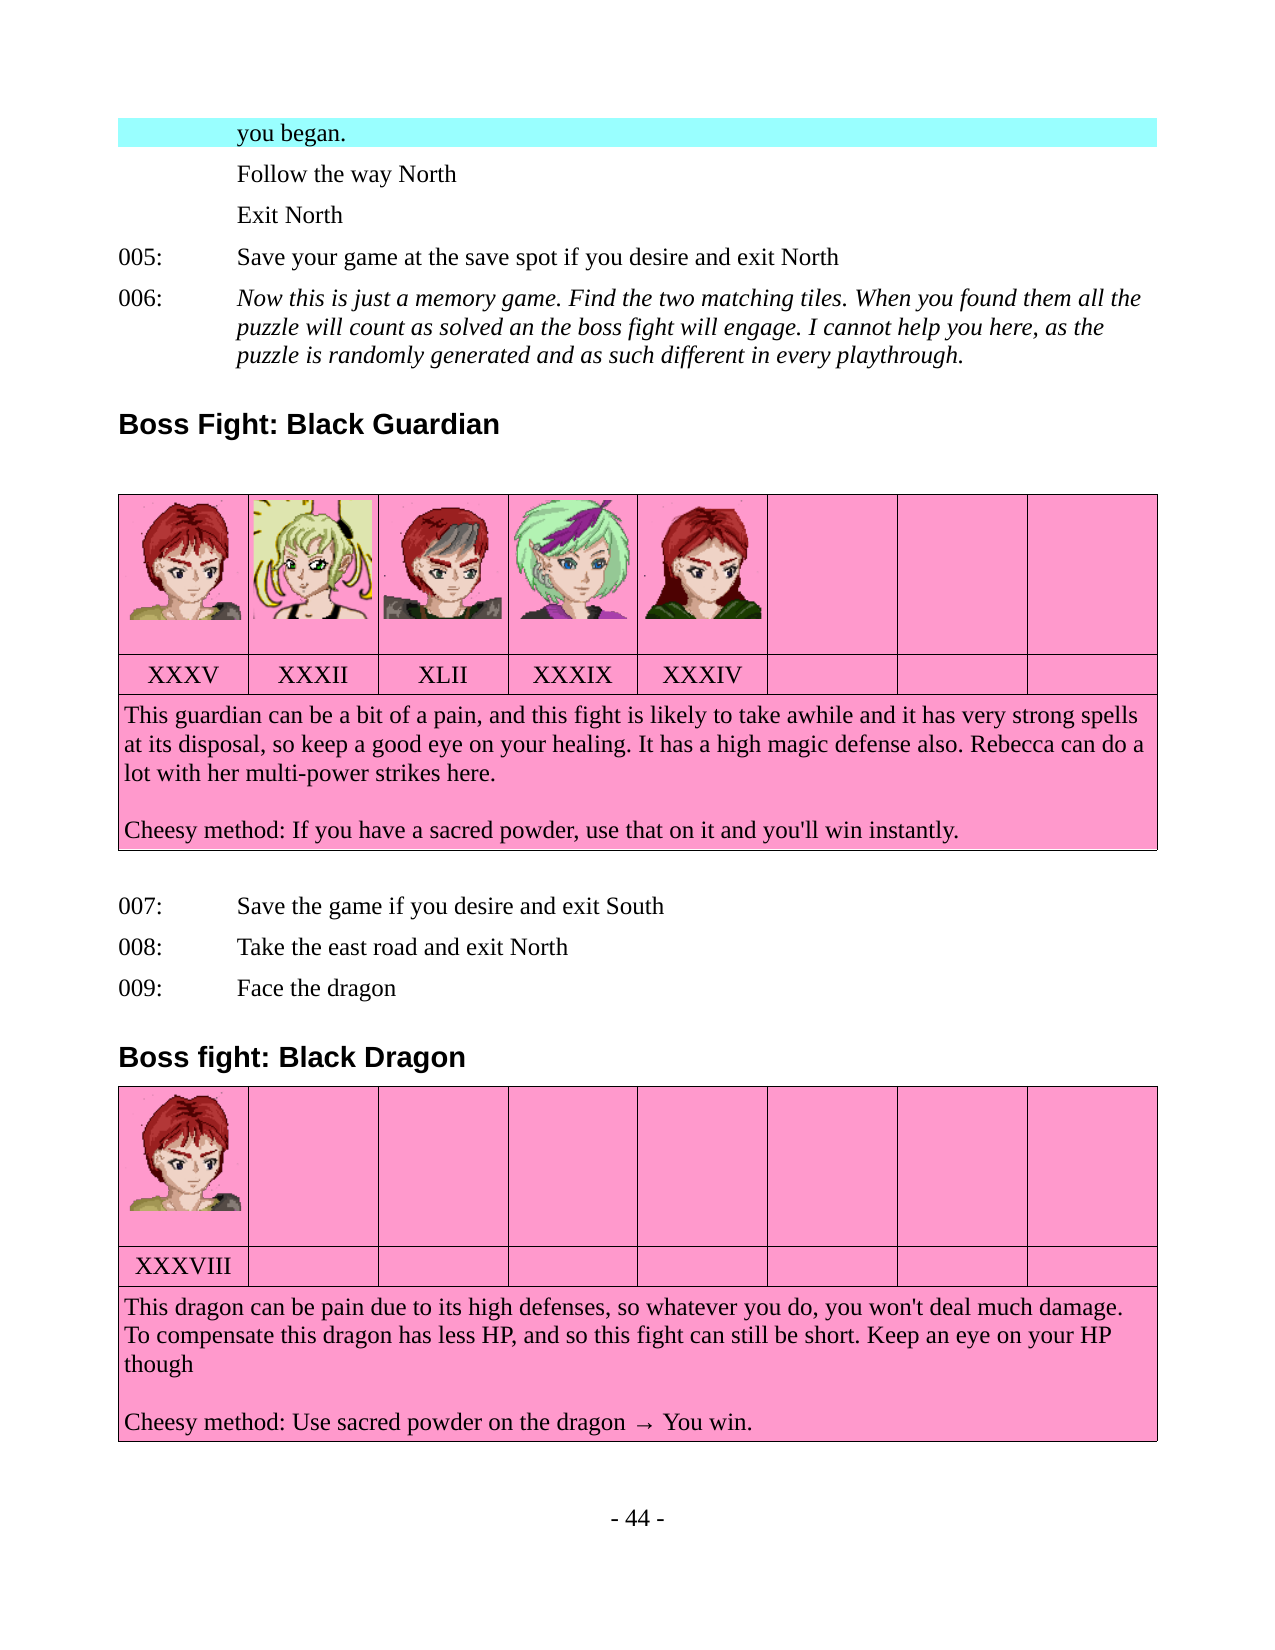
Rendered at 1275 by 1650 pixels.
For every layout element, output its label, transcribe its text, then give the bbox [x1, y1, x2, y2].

table_header [119, 620, 248, 654]
table_header [898, 1087, 1027, 1246]
table_cell [1028, 655, 1157, 694]
table_header [898, 495, 1027, 654]
text 009: Face the dragon [118, 973, 1157, 1002]
table_cell XXXIX [509, 655, 637, 694]
table_cell [509, 1247, 637, 1286]
table_header [509, 1087, 637, 1246]
table_cell [379, 1247, 508, 1286]
picture [124, 1091, 242, 1211]
table_header [379, 495, 508, 654]
table_header [119, 1087, 248, 1246]
table_cell [768, 655, 897, 694]
picture [383, 500, 502, 619]
table_cell [898, 655, 1027, 694]
table_cell This guardian can be a bit of a pain, and this fight is likely to take awhile and it has very strong spells at its disposal, so keep a good eye on your healing. It has a high magic defense also. Rebecca can do a lot with her multi-power strikes here. Cheesy method: If you have a sacred powder, use that on it and you'll win instantly. [119, 695, 1157, 849]
picture [513, 500, 632, 619]
text Exit North [118, 201, 1157, 229]
table_cell [638, 1247, 767, 1286]
table_header [249, 495, 378, 654]
subtitle Boss fight: Black Dragon [118, 1040, 1157, 1073]
table_header [1028, 1087, 1157, 1246]
subtitle Boss Fight: Black Guardian [118, 407, 1157, 440]
text 005: Save your game at the save spot if you desire and exit North [118, 242, 1157, 271]
table_header [768, 495, 897, 654]
table_cell XXXIV [638, 655, 767, 694]
text 006: Now this is just a memory game. Find the two matching tiles. When you found them all the puzzle will count as solved an the boss fight will engage. I cannot help you here, as the puzzle is randomly generated and as such different in every playthrough. [118, 283, 1157, 369]
table_header [379, 1087, 508, 1246]
table_cell [249, 1247, 378, 1286]
table_header [638, 1087, 767, 1246]
table_header [119, 495, 248, 619]
table_cell XXXV [119, 655, 248, 694]
text 008: Take the east road and exit North [118, 932, 1157, 961]
picture [643, 500, 762, 619]
table_header [509, 495, 637, 654]
table_header [249, 1087, 378, 1246]
text Follow the way North [118, 159, 1157, 188]
table_cell [898, 1247, 1027, 1286]
table_header [638, 495, 767, 618]
table_cell This dragon can be pain due to its high defenses, so whatever you do, you won't deal much damage. To compensate this dragon has less HP, and so this fight can still be short. Keep an eye on your HP though Cheesy method: Use sacred powder on the dragon → You win. [119, 1287, 1157, 1441]
table_cell XXXII [249, 655, 378, 694]
table_header [768, 1087, 897, 1246]
table_cell [1028, 1247, 1157, 1286]
table_cell XLII [379, 655, 508, 694]
picture [253, 500, 372, 619]
text you began. [118, 118, 1157, 147]
picture [124, 500, 242, 620]
table_header [638, 619, 767, 654]
table_header [1028, 495, 1157, 654]
table_cell [768, 1247, 897, 1286]
table_cell XXXVIII [119, 1247, 248, 1286]
text 007: Save the game if you desire and exit South [118, 891, 1157, 920]
